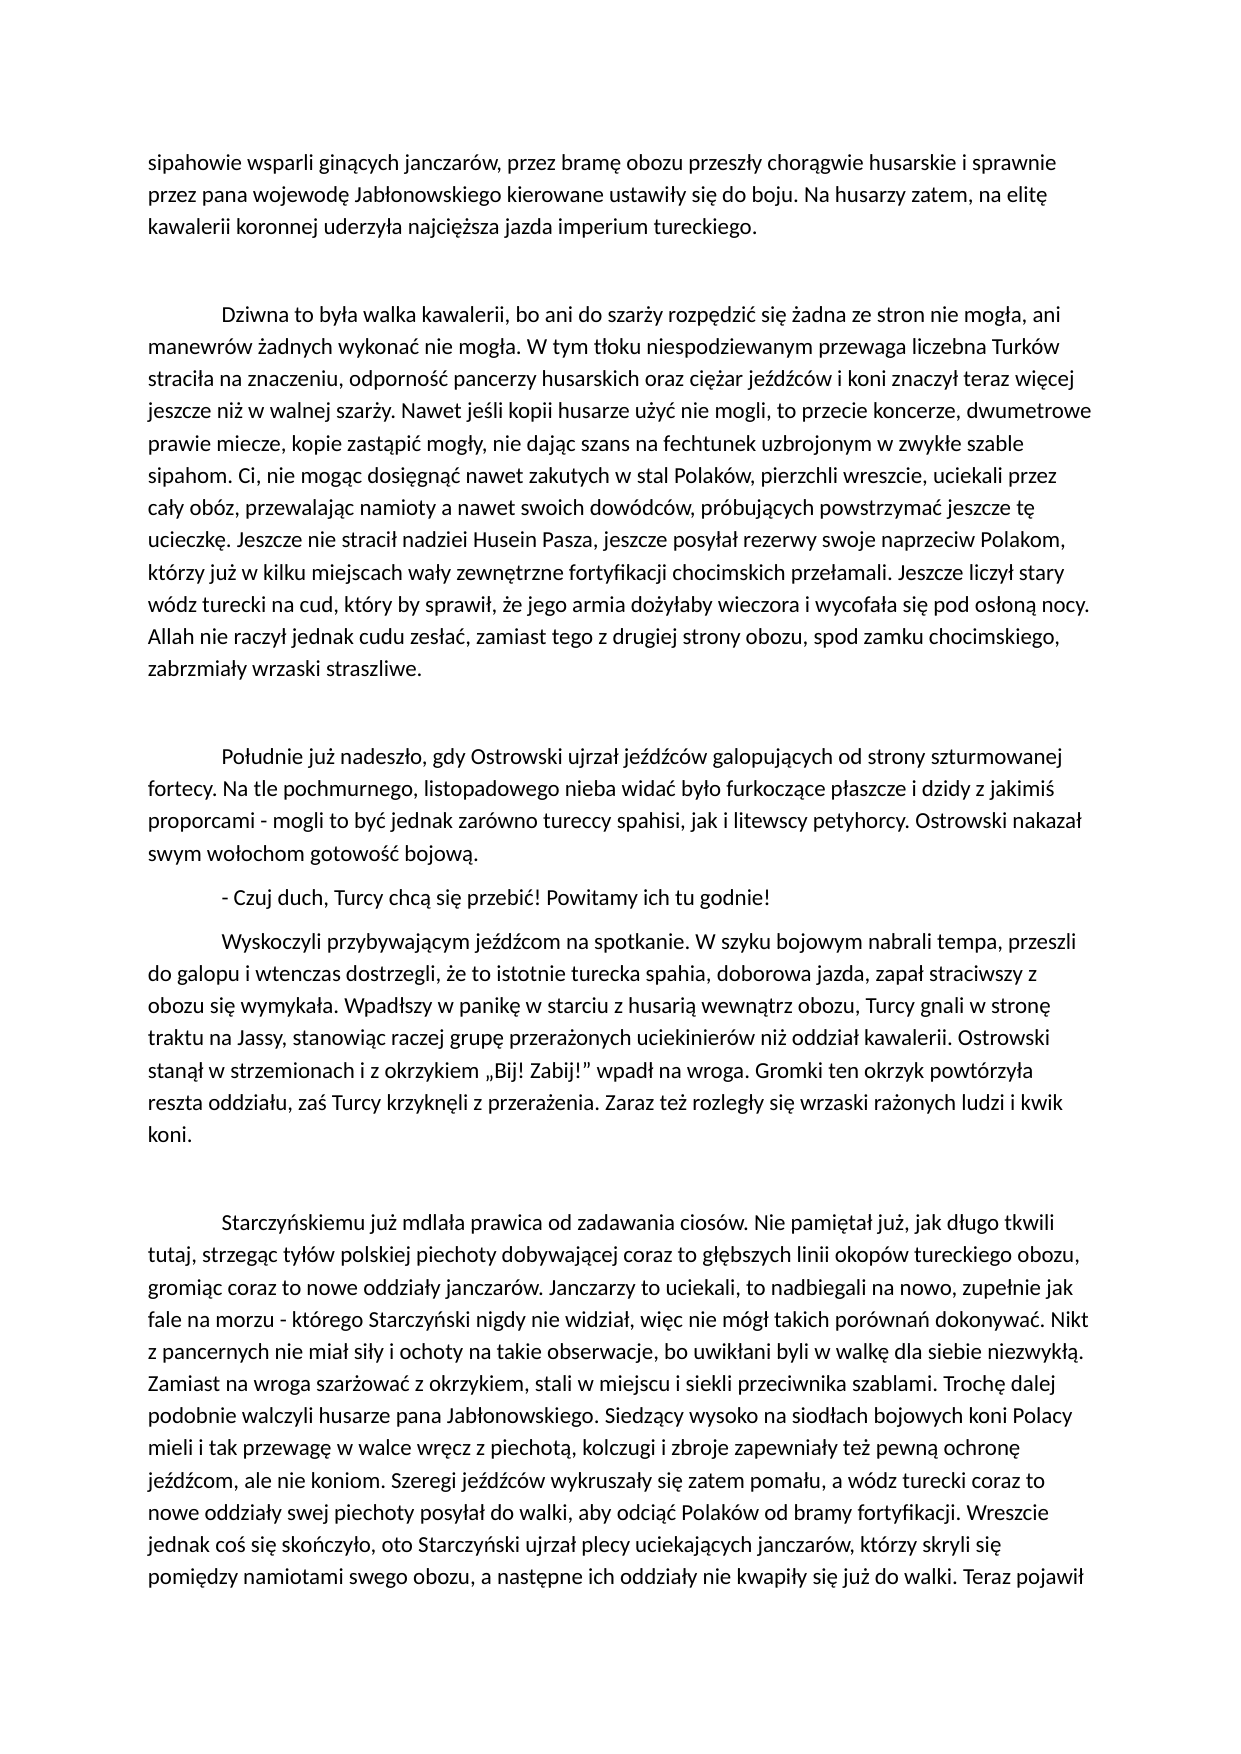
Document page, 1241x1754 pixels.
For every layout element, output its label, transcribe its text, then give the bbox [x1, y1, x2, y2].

text Starczyńskiemu już mdlała prawica od zadawania ciosów. Nie pamiętał już, jak długo tkwili tutaj, strzegąc tyłów polskiej piechoty dobywającej coraz to głębszych linii okopów tureckiego obozu, gromiąc coraz to nowe oddziały janczarów. Janczarzy to uciekali, to nadbiegali na nowo, zupełnie jak fale na morzu - którego Starczyński nigdy nie widział, więc nie mógł takich porównań dokonywać. Nikt z pancernych nie miał siły i ochoty na takie obserwacje, bo uwikłani byli w walkę dla siebie niezwykłą. Zamiast na wroga szarżować z okrzykiem, stali w miejscu i siekli przeciwnika szablami. Trochę dalej podobnie walczyli husarze pana Jabłonowskiego. Siedzący wysoko na siodłach bojowych koni Polacy mieli i tak przewagę w walce wręcz z piechotą, kolczugi i zbroje zapewniały też pewną ochronę jeźdźcom, ale nie koniom. Szeregi jeźdźców wykruszały się zatem pomału, a wódz turecki coraz to nowe oddziały swej piechoty posyłał do walki, aby odciąć Polaków od bramy fortyfikacji. Wreszcie jednak coś się skończyło, oto Starczyński ujrzał plecy uciekających janczarów, którzy skryli się pomiędzy namiotami swego obozu, a następne ich oddziały nie kwapiły się już do walki. Teraz pojawił [148, 1208, 1093, 1590]
text sipahowie wsparli ginących janczarów, przez bramę obozu przeszły chorągwie husarskie i sprawnie przez pana wojewodę Jabłonowskiego kierowane ustawiły się do boju. Na husarzy zatem, na elitę kawalerii koronnej uderzyła najcięższa jazda imperium tureckiego. [148, 148, 1093, 240]
text - Czuj duch, Turcy chcą się przebić! Powitamy ich tu godnie! [148, 883, 1093, 911]
text Południe już nadeszło, gdy Ostrowski ujrzał jeźdźców galopujących od strony szturmowanej fortecy. Na tle pochmurnego, listopadowego nieba widać było furkoczące płaszcze i dzidy z jakimiś proporcami - mogli to być jednak zarówno tureccy spahisi, jak i litewscy petyhorcy. Ostrowski nakazał swym wołochom gotowość bojową. [148, 742, 1093, 867]
text Wyskoczyli przybywającym jeźdźcom na spotkanie. W szyku bojowym nabrali tempa, przeszli do galopu i wtenczas dostrzegli, że to istotnie turecka spahia, doborowa jazda, zapał straciwszy z obozu się wymykała. Wpadłszy w panikę w starciu z husarią wewnątrz obozu, Turcy gnali w stronę traktu na Jassy, stanowiąc raczej grupę przerażonych uciekinierów niż oddział kawalerii. Ostrowski stanął w strzemionach i z okrzykiem „Bij! Zabij!” wpadł na wroga. Gromki ten okrzyk powtórzyła reszta oddziału, zaś Turcy krzyknęli z przerażenia. Zaraz też rozległy się wrzaski rażonych ludzi i kwik koni. [148, 927, 1093, 1148]
text Dziwna to była walka kawalerii, bo ani do szarży rozpędzić się żadna ze stron nie mogła, ani manewrów żadnych wykonać nie mogła. W tym tłoku niespodziewanym przewaga liczebna Turków straciła na znaczeniu, odporność pancerzy husarskich oraz ciężar jeźdźców i koni znaczył teraz więcej jeszcze niż w walnej szarży. Nawet jeśli kopii husarze użyć nie mogli, to przecie koncerze, dwumetrowe prawie miecze, kopie zastąpić mogły, nie dając szans na fechtunek uzbrojonym w zwykłe szable sipahom. Ci, nie mogąc dosięgnąć nawet zakutych w stal Polaków, pierzchli wreszcie, uciekali przez cały obóz, przewalając namioty a nawet swoich dowódców, próbujących powstrzymać jeszcze tę ucieczkę. Jeszcze nie stracił nadziei Husein Pasza, jeszcze posyłał rezerwy swoje naprzeciw Polakom, którzy już w kilku miejscach wały zewnętrzne fortyfikacji chocimskich przełamali. Jeszcze liczył stary wódz turecki na cud, który by sprawił, że jego armia dożyłaby wieczora i wycofała się pod osłoną nocy. Allah nie raczył jednak cudu zesłać, zamiast tego z drugiej strony obozu, spod zamku chocimskiego, zabrzmiały wrzaski straszliwe. [148, 300, 1093, 682]
